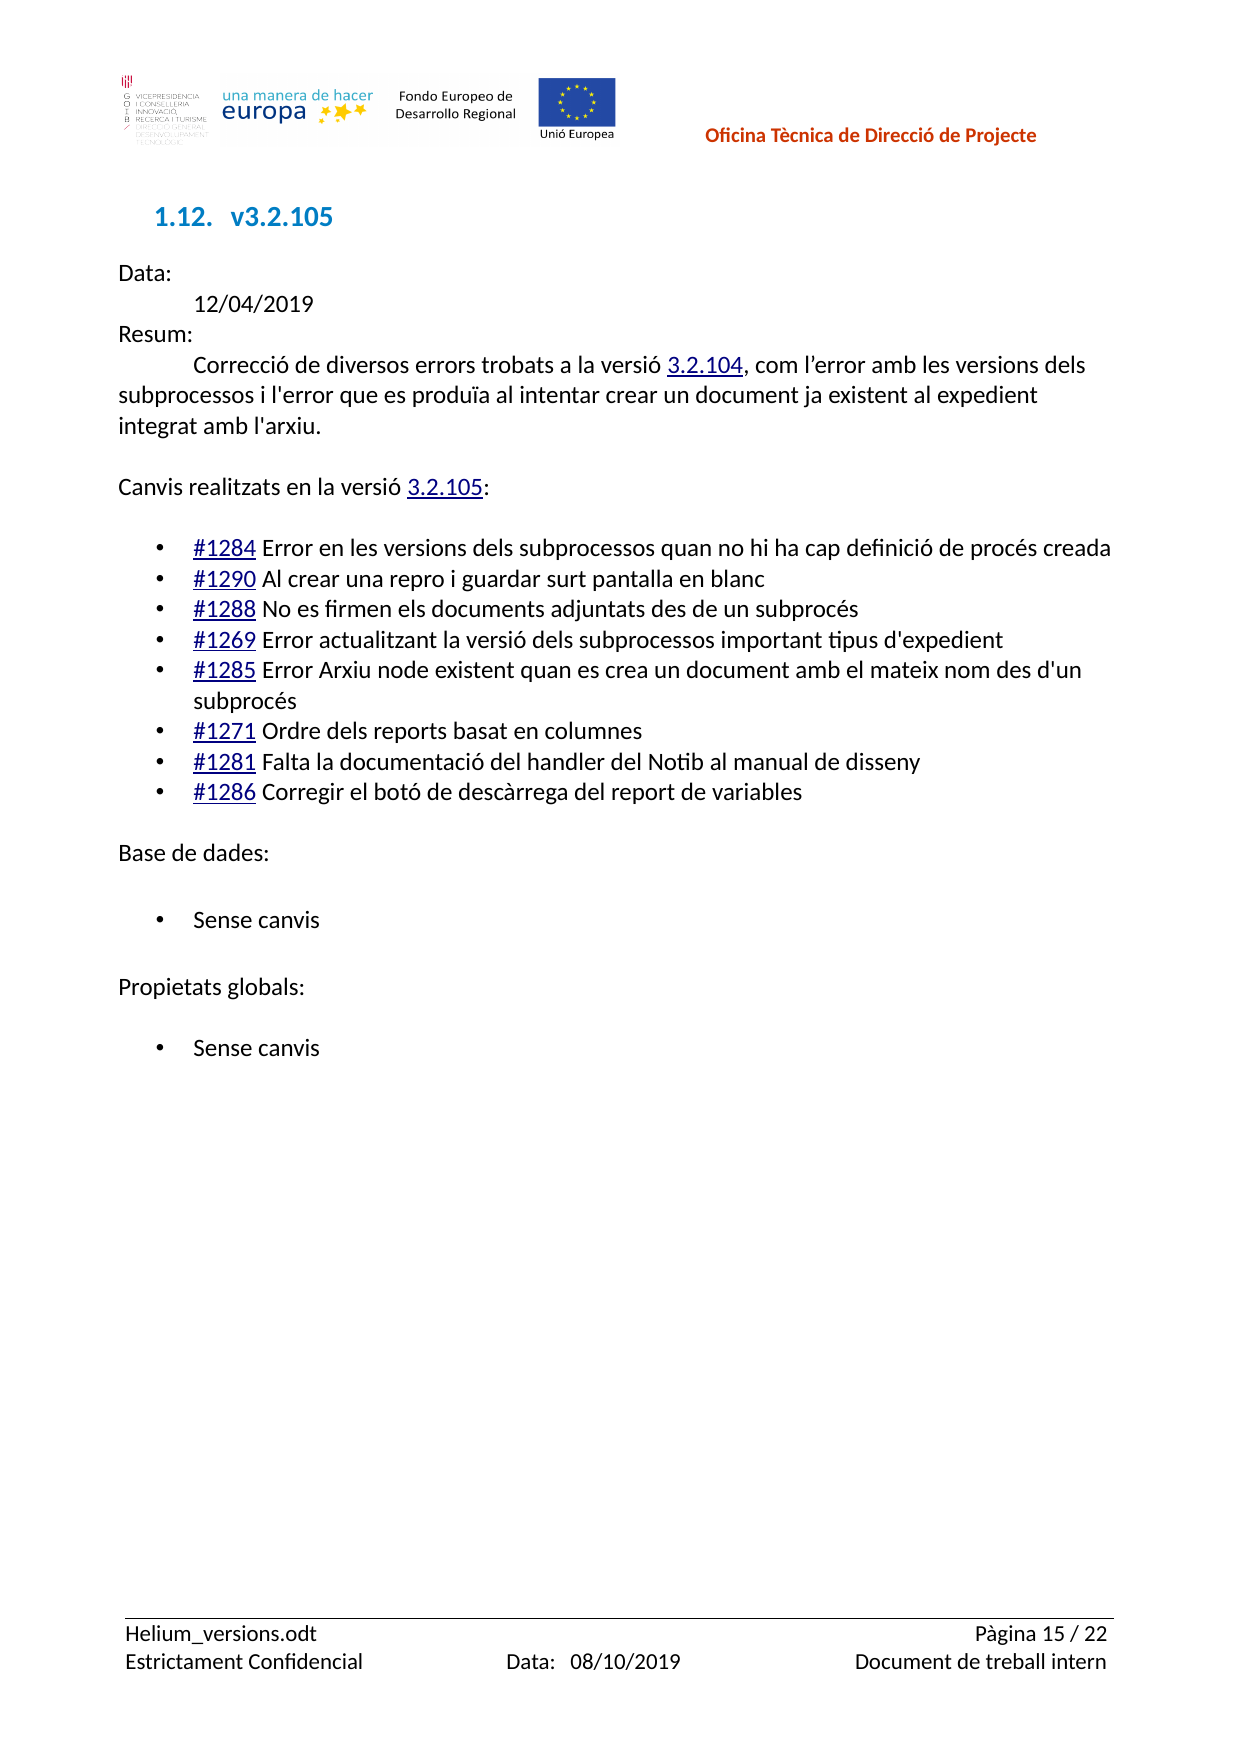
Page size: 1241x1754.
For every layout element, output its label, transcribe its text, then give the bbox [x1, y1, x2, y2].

text Correcció de diversos errors trobats a la versió 3.2.104, com l’error amb les versions dels subprocessos i l'error que es produïa al intentar crear un document ja existent al expedient integrat amb l'arxiu. [118, 349, 1122, 441]
list #1286 Corregir el botó de descàrrega del report de variables [156, 776, 1122, 807]
text Data: [118, 258, 1122, 288]
list Sense canvis [156, 1032, 1122, 1063]
list Sense canvis [156, 904, 1122, 935]
text Base de dades: [118, 837, 1122, 868]
subtitle v3.2.105 [153, 198, 1122, 234]
picture [219, 73, 621, 147]
text Canvis realitzats en la versió 3.2.105: [118, 471, 1122, 502]
list #1269 Error actualitzant la versió dels subprocessos important tipus d'expedient [156, 624, 1122, 654]
text 12/04/2019 [118, 288, 1122, 319]
picture [118, 73, 213, 147]
list #1271 Ordre dels reports basat en columnes [156, 715, 1122, 746]
text Resum: [118, 319, 1122, 349]
text Propietats globals: [118, 971, 1122, 1002]
list #1281 Falta la documentació del handler del Notib al manual de disseny [156, 746, 1122, 776]
list #1284 Error en les versions dels subprocessos quan no hi ha cap definició de procés creada [156, 532, 1122, 563]
list #1290 Al crear una repro i guardar surt pantalla en blanc [156, 563, 1122, 593]
list #1285 Error Arxiu node existent quan es crea un document amb el mateix nom des d'un subprocés [156, 654, 1122, 715]
list #1288 No es firmen els documents adjuntats des de un subprocés [156, 593, 1122, 624]
